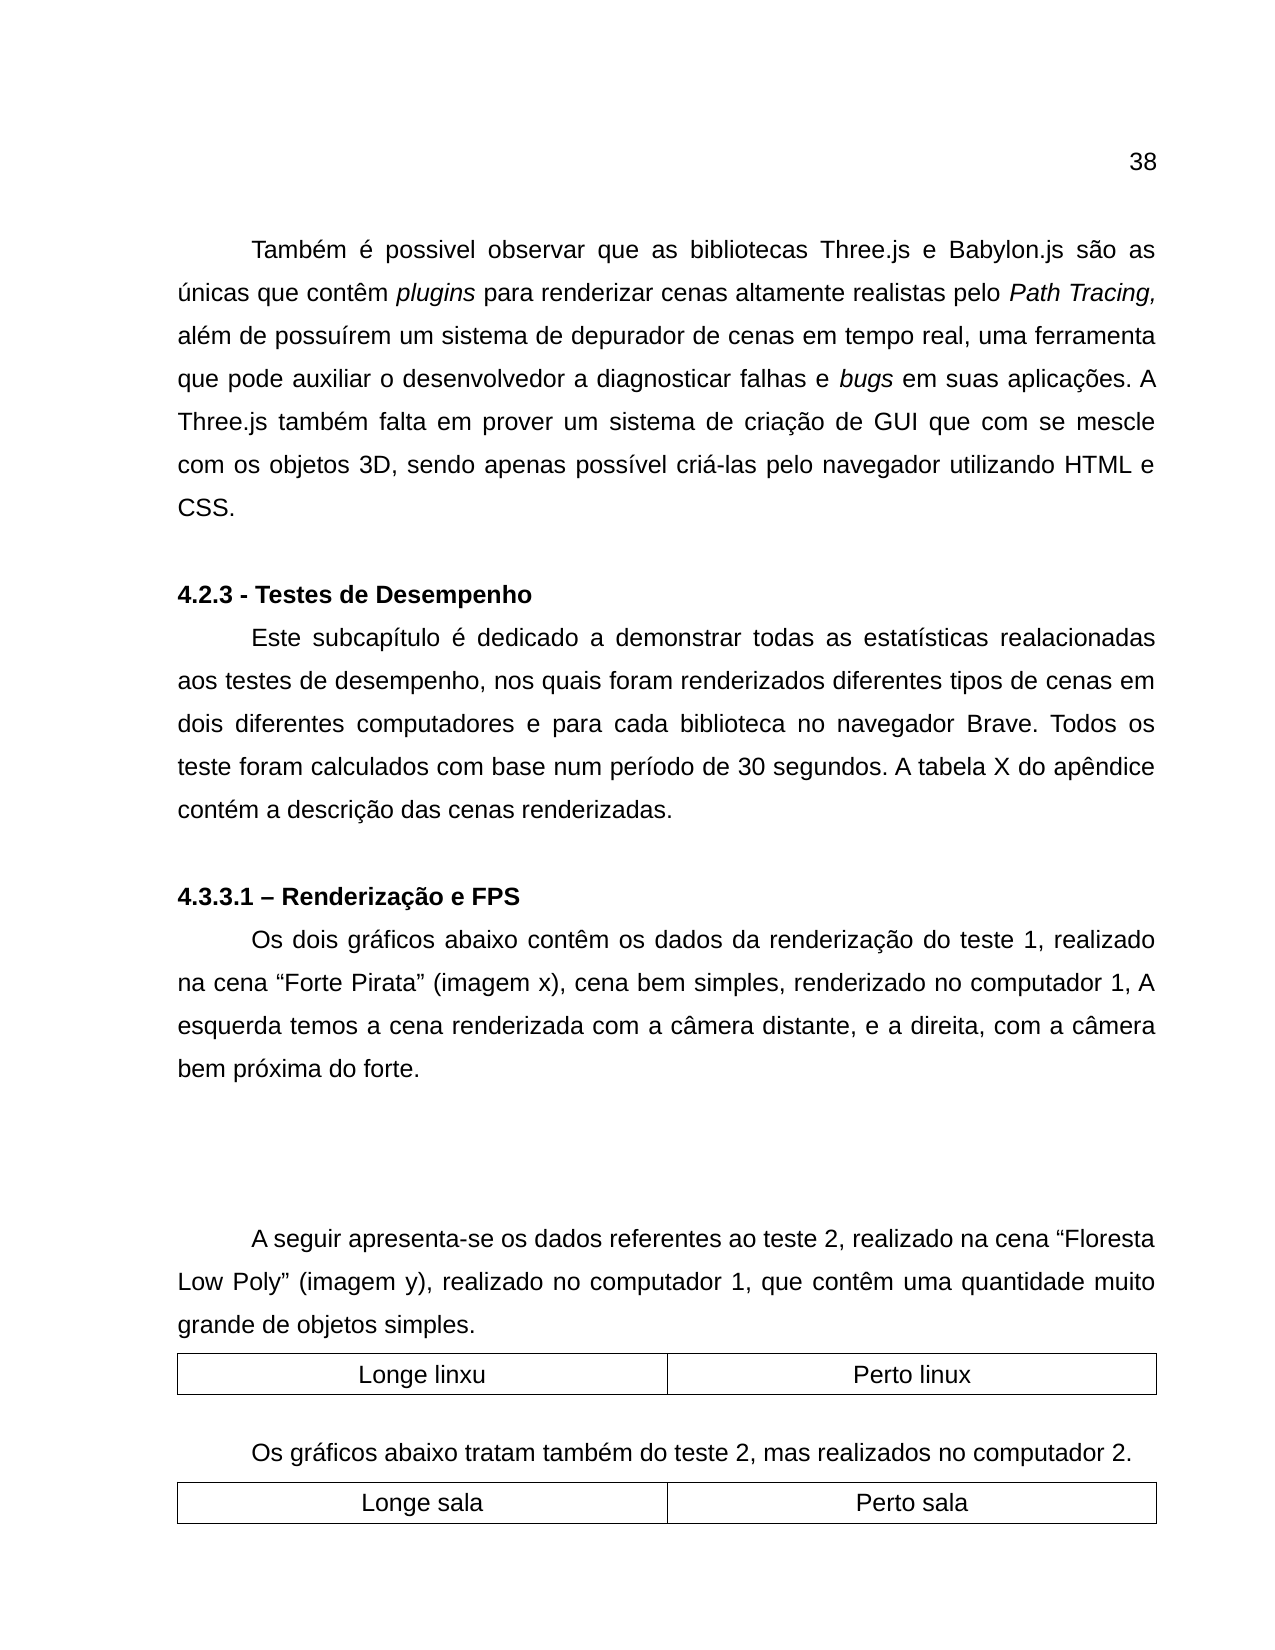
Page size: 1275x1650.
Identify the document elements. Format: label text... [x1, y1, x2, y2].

text Os gráficos abaixo tratam também do teste 2, mas realizados no computador 2. [177, 1438, 1157, 1467]
table_header [177, 1097, 667, 1137]
text Este subcapítulo é dedicado a demonstrar todas as estatísticas realacionadas aos testes de desempenho, nos quais foram renderizados diferentes tipos de cenas em dois diferentes computadores e para cada biblioteca no navegador Brave. Todos os teste foram calculados com base num período de 30 segundos. A tabela X do apêndice contém a descrição das cenas renderizadas. [177, 623, 1157, 824]
table_header Perto sala [668, 1483, 1156, 1523]
text A seguir apresenta-se os dados referentes ao teste 2, realizado na cena “Floresta Low Poly” (imagem y), realizado no computador 1, que contêm uma quantidade muito grande de objetos simples. [177, 1224, 1157, 1339]
table_header Longe sala [178, 1483, 667, 1523]
table_header Longe linxu [178, 1354, 667, 1394]
subtitle 4.3.3.1 – Renderização e FPS [177, 882, 1157, 910]
text Também é possivel observar que as bibliotecas Three.js e Babylon.js são as únicas que contêm plugins para renderizar cenas altamente realistas pelo Path Tracing, além de possuírem um sistema de depurador de cenas em tempo real, uma ferramenta que pode auxiliar o desenvolvedor a diagnosticar falhas e bugs em suas aplicações. A Three.js também falta em prover um sistema de criação de GUI que com se mescle com os objetos 3D, sendo apenas possível criá-las pelo navegador utilizando HTML e CSS. [177, 235, 1157, 522]
text Os dois gráficos abaixo contêm os dados da renderização do teste 1, realizado na cena “Forte Pirata” (imagem x), cena bem simples, renderizado no computador 1, A esquerda temos a cena renderizada com a câmera distante, e a direita, com a câmera bem próxima do forte. [177, 925, 1157, 1083]
subtitle 4.2.3 - Testes de Desempenho [177, 580, 1157, 608]
table_header Perto linux [668, 1354, 1156, 1394]
table_header [667, 1097, 1157, 1137]
